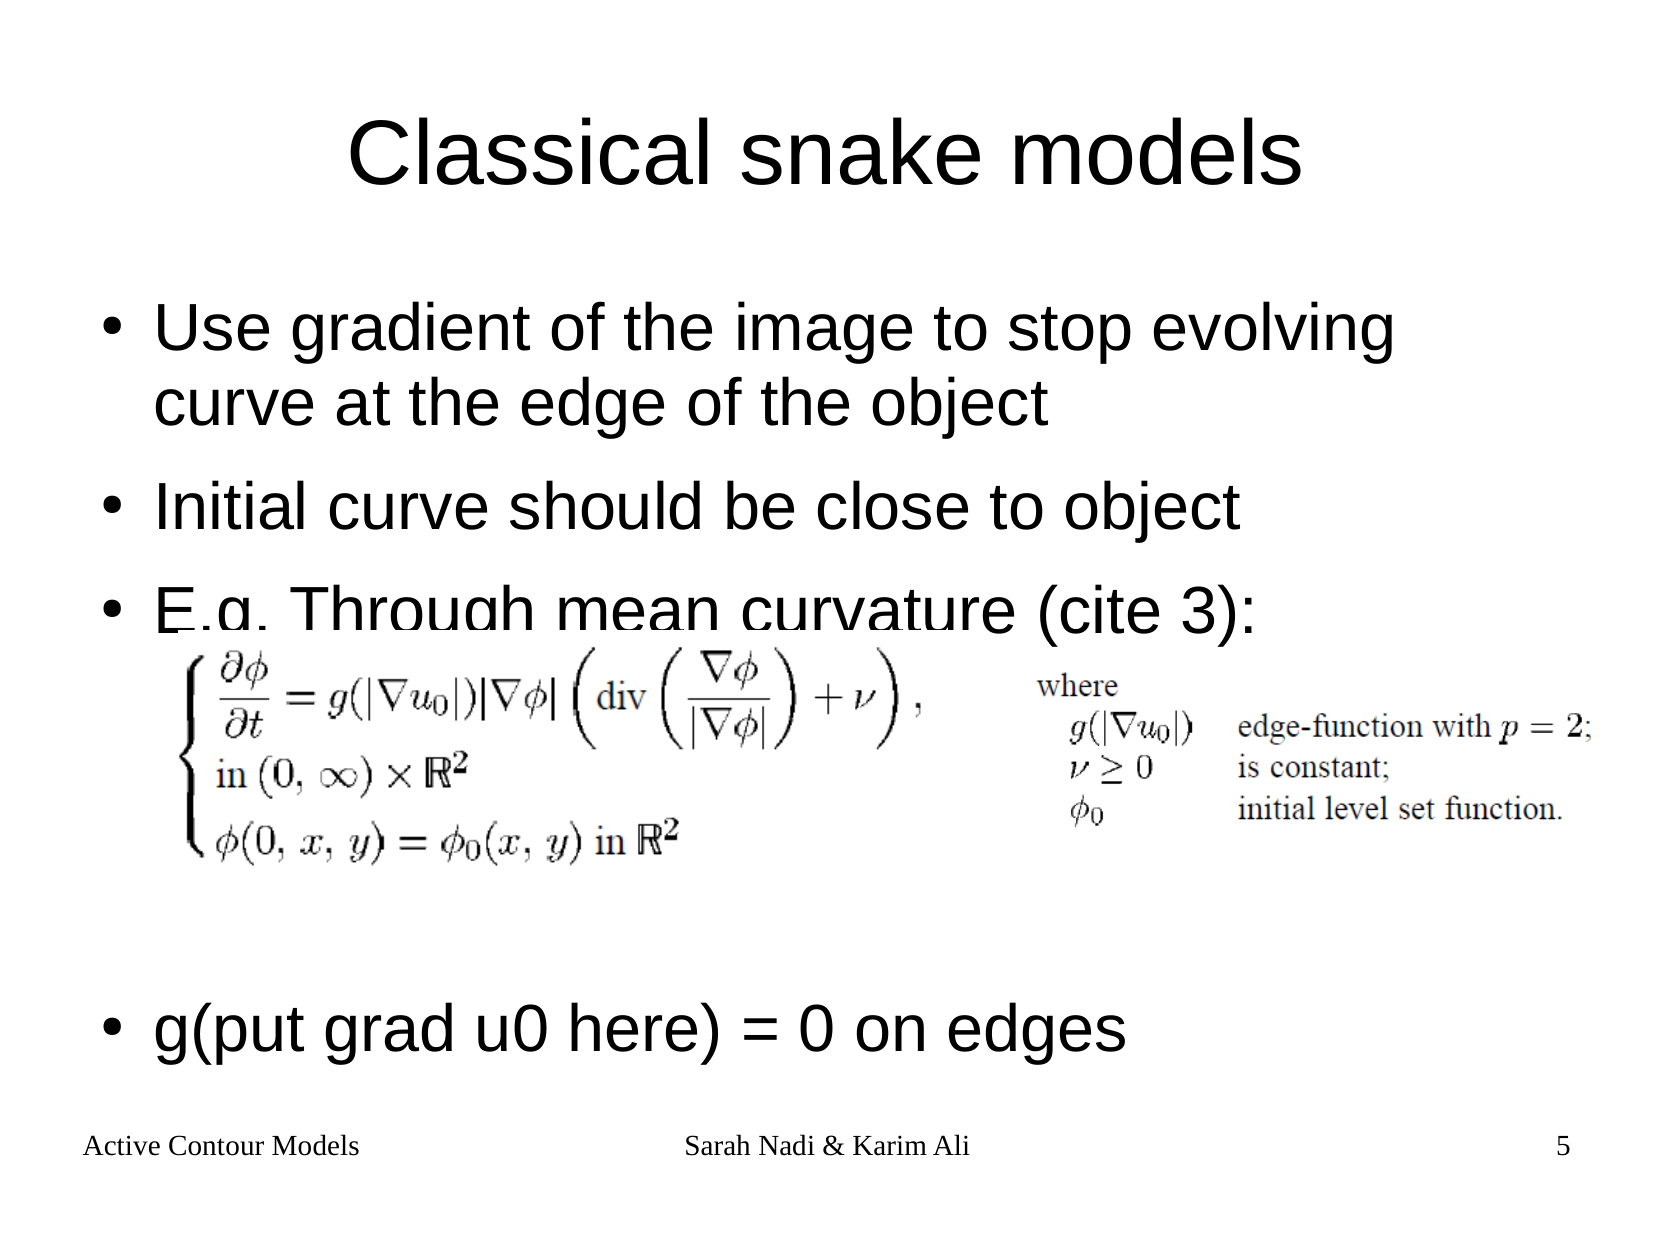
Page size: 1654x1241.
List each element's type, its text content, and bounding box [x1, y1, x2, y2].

picture [1033, 661, 1610, 839]
picture [178, 630, 975, 869]
title Classical snake models [82, 56, 1571, 250]
list Use gradient of the image to stop evolving curve at the edge of the object Initial curve should be close to object E.g. Through mean curvature (cite 3): g(put grad u0 here) = 0 on edges [82, 290, 1571, 1109]
